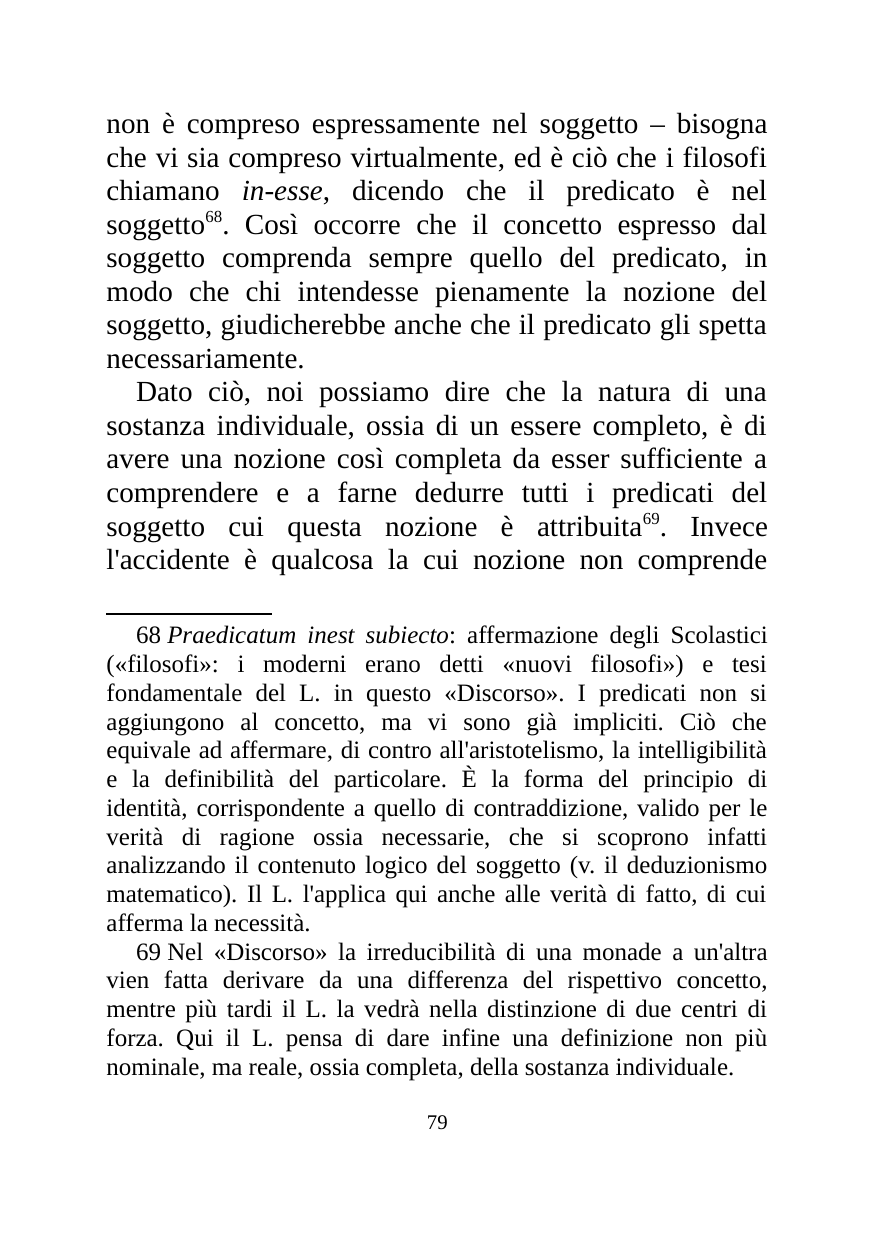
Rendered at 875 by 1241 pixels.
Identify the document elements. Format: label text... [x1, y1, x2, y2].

text Praedicatum inest subiecto: affermazione degli Scolastici («filosofi»: i moderni erano detti «nuovi filosofi») e tesi fondamentale del L. in questo «Discorso». I predicati non si aggiungono al concetto, ma vi sono già impliciti. Ciò che equivale ad affermare, di contro all'aristotelismo, la intelligibilità e la definibilità del particolare. È la forma del principio di identità, corrispondente a quello di contraddizione, valido per le verità di ragione ossia necessarie, che si scoprono infatti analizzando il contenuto logico del soggetto (v. il deduzionismo matematico). Il L. l'applica qui anche alle verità di fatto, di cui afferma la necessità. [106, 620, 768, 937]
text non è compreso espressamente nel soggetto – bisogna che vi sia compreso virtualmente, ed è ciò che i filosofi chiamano in-esse, dicendo che il predicato è nel soggetto. Così occorre che il concetto espresso dal soggetto comprenda sempre quello del predicato, in modo che chi intendesse pienamente la nozione del soggetto, giudicherebbe anche che il predicato gli spetta necessariamente. [106, 106, 768, 374]
text Nel «Discorso» la irreducibilità di una monade a un'altra vien fatta derivare da una differenza del rispettivo concetto, mentre più tardi il L. la vedrà nella distinzione di due centri di forza. Qui il L. pensa di dare infine una definizione non più nominale, ma reale, ossia completa, della sostanza individuale. [106, 937, 768, 1080]
text Dato ciò, noi possiamo dire che la natura di una sostanza individuale, ossia di un essere completo, è di avere una nozione così completa da esser sufficiente a comprendere e a farne dedurre tutti i predicati del soggetto cui questa nozione è attribuita. Invece l'accidente è qualcosa la cui nozione non comprende [106, 374, 768, 576]
